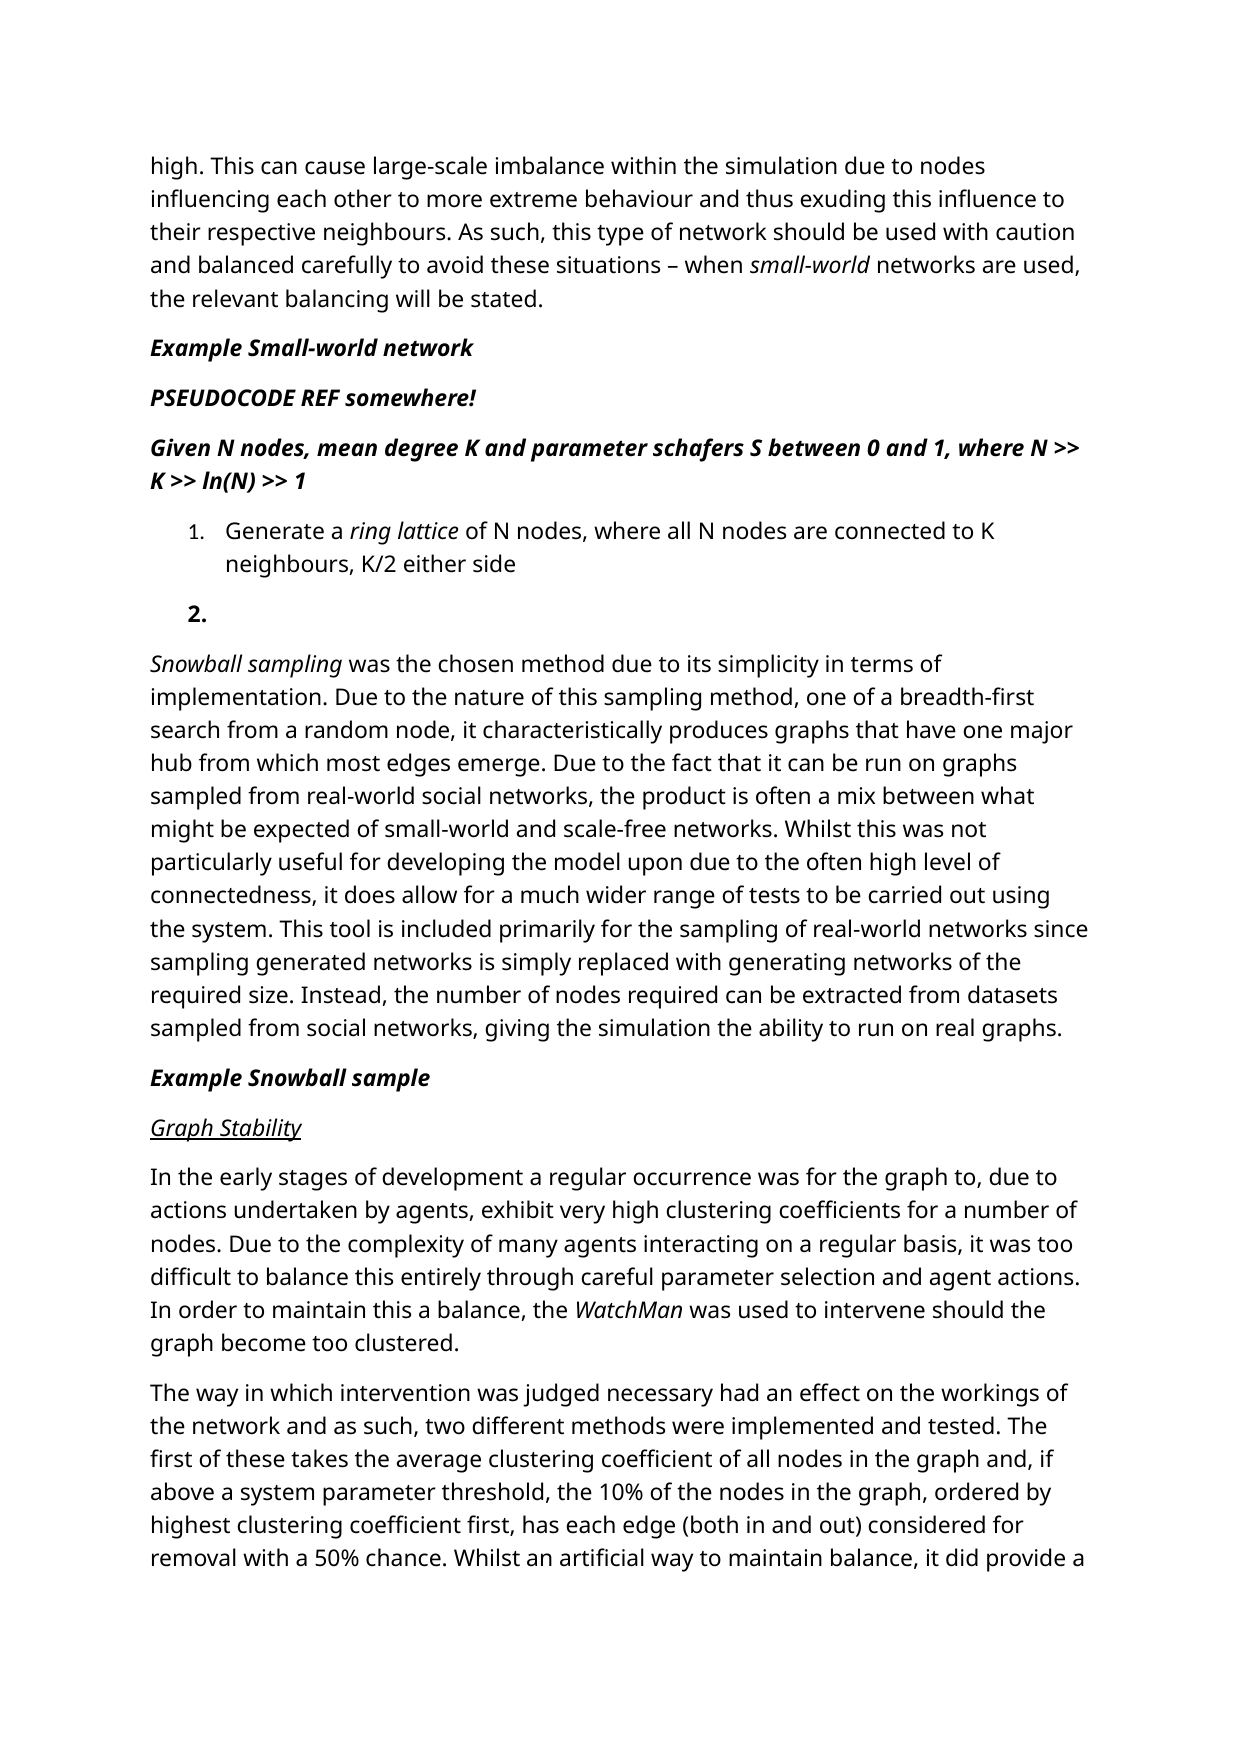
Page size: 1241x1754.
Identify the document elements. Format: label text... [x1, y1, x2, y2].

text Example Snowball sample [150, 1062, 1090, 1093]
text Snowball sampling was the chosen method due to its simplicity in terms of implementation. Due to the nature of this sampling method, one of a breadth-first search from a random node, it characteristically produces graphs that have one major hub from which most edges emerge. Due to the fact that it can be run on graphs sampled from real-world social networks, the product is often a mix between what might be expected of small-world and scale-free networks. Whilst this was not particularly useful for developing the model upon due to the often high level of connectedness, it does allow for a much wider range of tests to be carried out using the system. This tool is included primarily for the sampling of real-world networks since sampling generated networks is simply replaced with generating networks of the required size. Instead, the number of nodes required can be extracted from datasets sampled from social networks, giving the simulation the ability to run on real graphs. [150, 647, 1090, 1043]
text In the early stages of development a regular occurrence was for the graph to, due to actions undertaken by agents, exhibit very high clustering coefficients for a number of nodes. Due to the complexity of many agents interacting on a regular basis, it was too difficult to balance this entirely through careful parameter selection and agent actions. In order to maintain this a balance, the WatchMan was used to intervene should the graph become too clustered. [150, 1161, 1090, 1358]
text PSEUDOCODE REF somewhere! [150, 382, 1090, 413]
text Example Small-world network [150, 332, 1090, 363]
text Given N nodes, mean degree K and parameter schafers S between 0 and 1, where N >> K >> ln(N) >> 1 [150, 432, 1090, 496]
text The way in which intervention was judged necessary had an effect on the workings of the network and as such, two different methods were implemented and tested. The first of these takes the average clustering coefficient of all nodes in the graph and, if above a system parameter threshold, the 10% of the nodes in the graph, ordered by highest clustering coefficient first, has each edge (both in and out) considered for removal with a 50% chance. Whilst an artificial way to maintain balance, it did provide a [150, 1377, 1090, 1573]
text Graph Stability [150, 1111, 1090, 1143]
text high. This can cause large-scale imbalance within the simulation due to nodes influencing each other to more extreme behaviour and thus exuding this influence to their respective neighbours. As such, this type of network should be used with caution and balanced carefully to avoid these situations – when small-world networks are used, the relevant balancing will be stated. [150, 150, 1090, 314]
list Generate a ring lattice of N nodes, where all N nodes are connected to K neighbours, K/2 either side [187, 515, 1090, 579]
